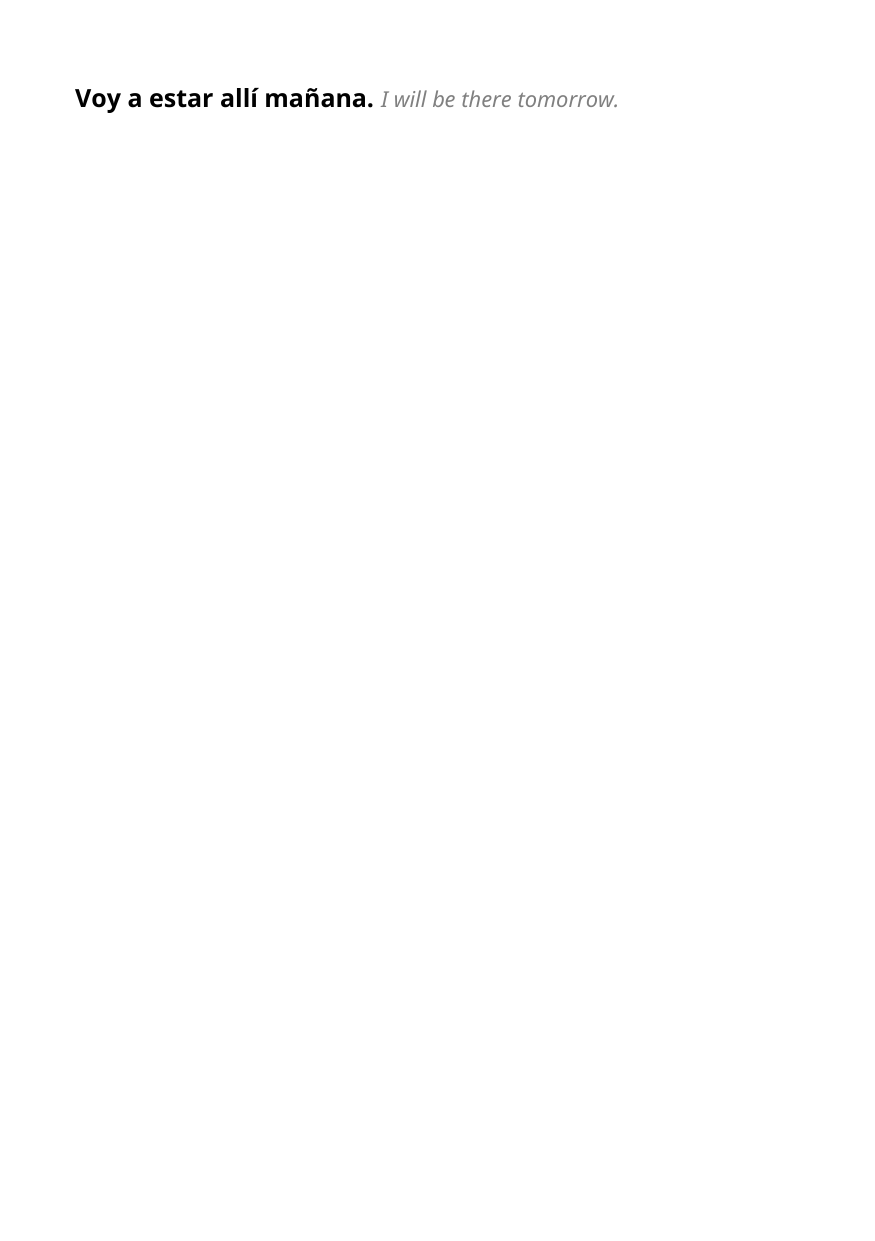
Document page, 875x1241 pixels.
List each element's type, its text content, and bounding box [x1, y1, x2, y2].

text Voy a estar allí mañana. I will be there tomorrow. [75, 81, 799, 115]
